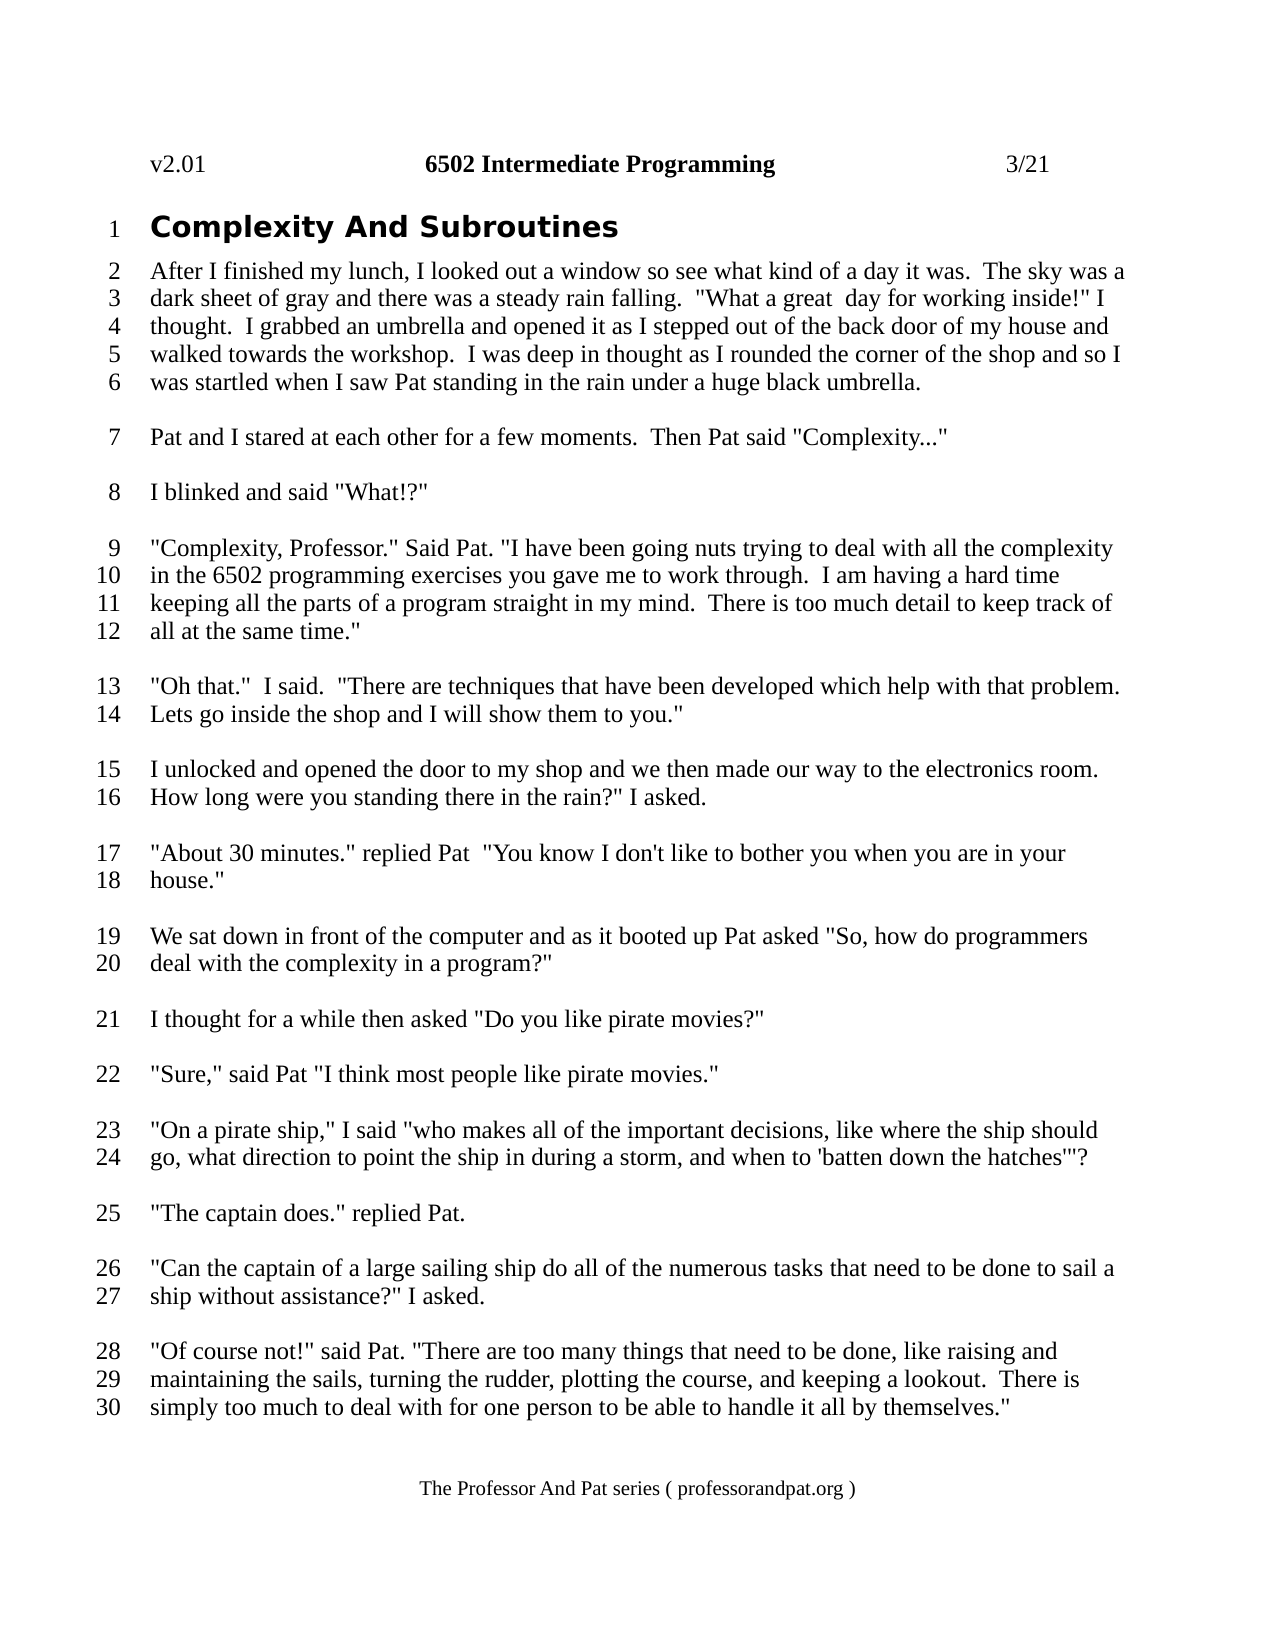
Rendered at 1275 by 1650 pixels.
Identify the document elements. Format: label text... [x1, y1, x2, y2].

text "The captain does." replied Pat. [150, 1199, 1125, 1227]
text I unlocked and opened the door to my shop and we then made our way to the electronics room. How long were you standing there in the rain?" I asked. [150, 756, 1125, 811]
text "Oh that." I said. "There are techniques that have been developed which help with that problem. Lets go inside the shop and I will show them to you." [150, 672, 1125, 728]
text We sat down in front of the computer and as it booted up Pat asked "So, how do programmers deal with the complexity in a program?" [150, 922, 1125, 977]
text Pat and I stared at each other for a few moments. Then Pat said "Complexity..." [150, 423, 1125, 451]
text "Can the captain of a large sailing ship do all of the numerous tasks that need to be done to sail a ship without assistance?" I asked. [150, 1254, 1125, 1310]
text After I finished my lunch, I looked out a window so see what kind of a day it was. The sky was a dark sheet of gray and there was a steady rain falling. "What a great day for working inside!" I thought. I grabbed an umbrella and opened it as I stepped out of the back door of my house and walked towards the workshop. I was deep in thought as I rounded the corner of the shop and so I was startled when I saw Pat standing in the rain under a huge black umbrella. [150, 257, 1125, 395]
text "Of course not!" said Pat. "There are too many things that need to be done, like raising and maintaining the sails, turning the rudder, plotting the course, and keeping a lookout. There is simply too much to deal with for one person to be able to handle it all by themselves." [150, 1337, 1125, 1421]
text "About 30 minutes." replied Pat "You know I don't like to bother you when you are in your house." [150, 839, 1125, 894]
text "Sure," said Pat "I think most people like pirate movies." [150, 1060, 1125, 1088]
text I blinked and said "What!?" [150, 478, 1125, 506]
text I thought for a while then asked "Do you like pirate movies?" [150, 1005, 1125, 1033]
text "Complexity, Professor." Said Pat. "I have been going nuts trying to deal with all the complexity in the 6502 programming exercises you gave me to work through. I am having a hard time keeping all the parts of a program straight in my mind. There is too much detail to keep track of all at the same time." [150, 534, 1125, 645]
subtitle Complexity And Subroutines [150, 210, 1125, 244]
text "On a pirate ship," I said "who makes all of the important decisions, like where the ship should go, what direction to point the ship in during a storm, and when to 'batten down the hatches'"? [150, 1116, 1125, 1171]
